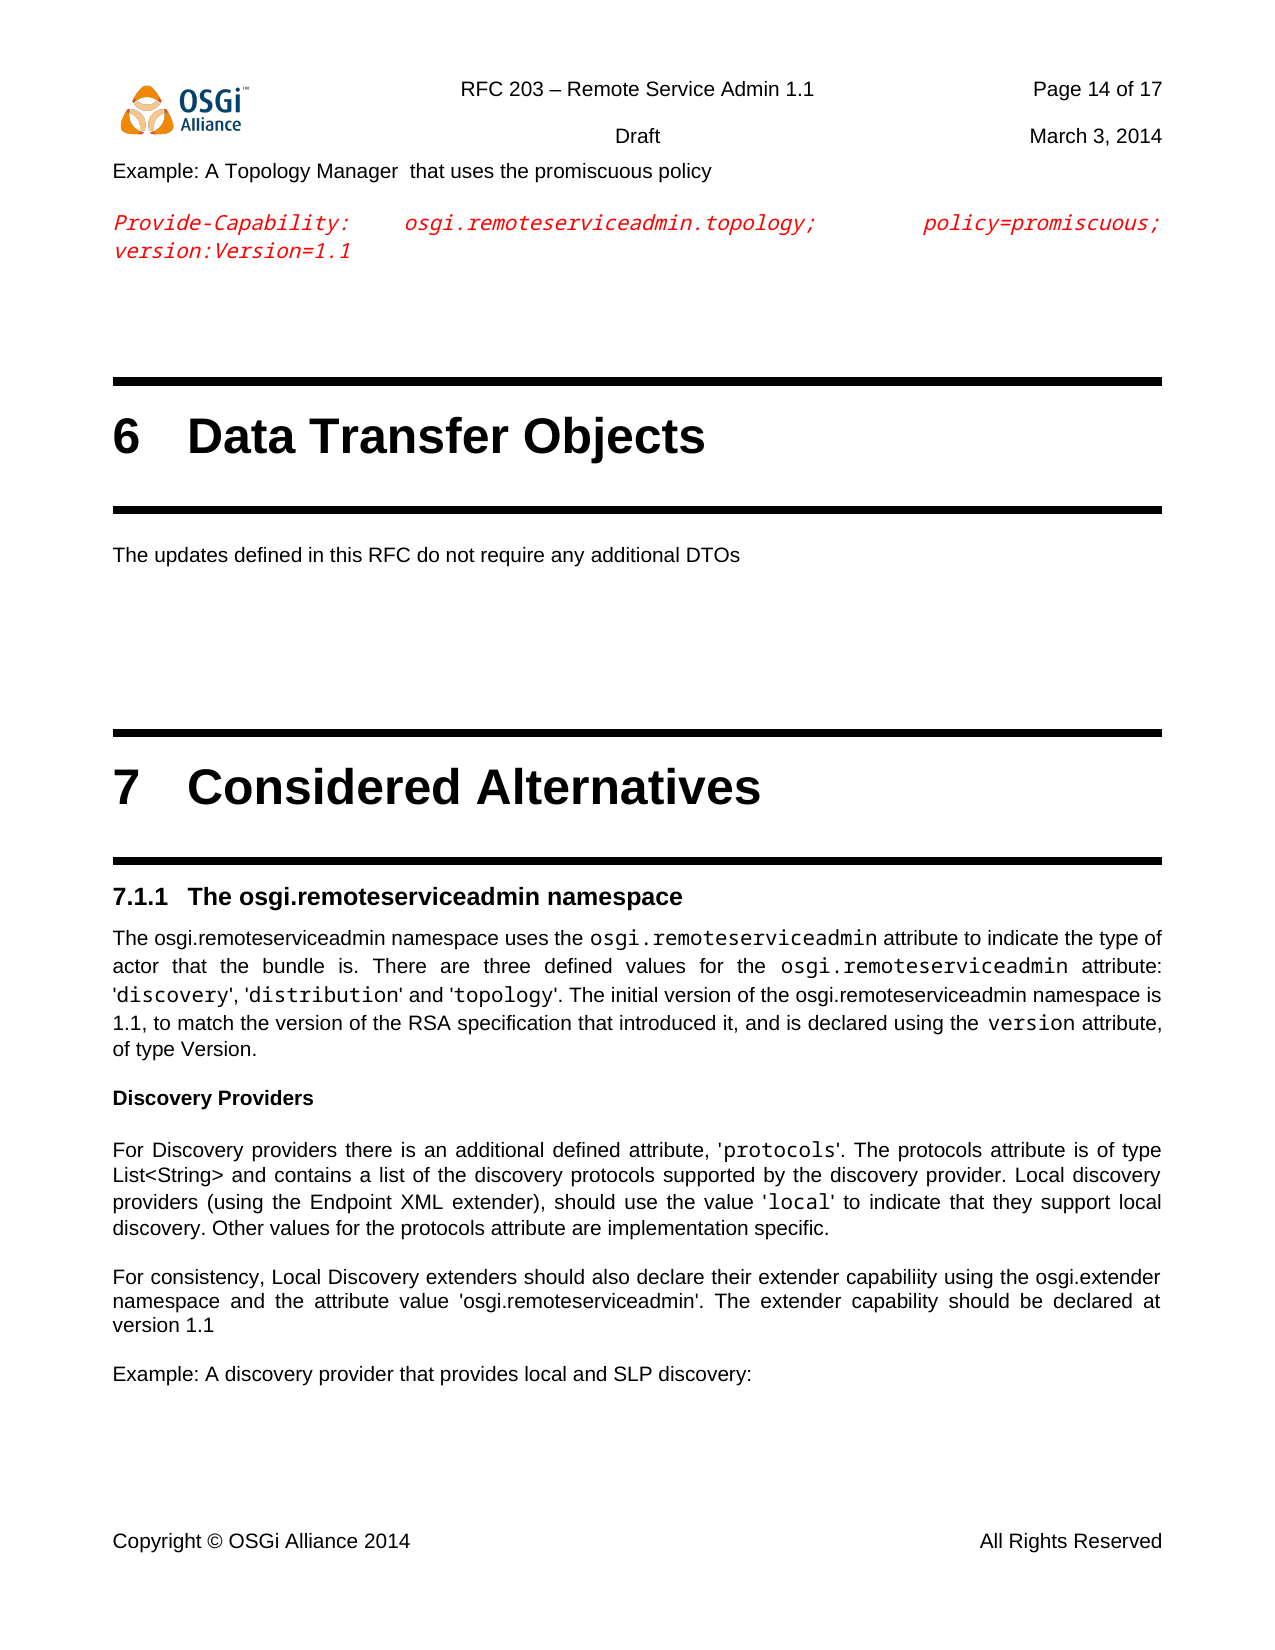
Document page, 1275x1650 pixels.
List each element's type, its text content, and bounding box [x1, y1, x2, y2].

subtitle Data Transfer Objects [112, 378, 1162, 514]
text Discovery Providers [112, 1086, 1162, 1110]
text For consistency, Local Discovery extenders should also declare their extender capabiliity using the osgi.extender namespace and the attribute value 'osgi.remoteserviceadmin'. The extender capability should be declared at version 1.1 [112, 1264, 1162, 1336]
text Example: A discovery provider that provides local and SLP discovery: [112, 1361, 1162, 1385]
text Example: A Topology Manager that uses the promiscuous policy [112, 159, 1162, 183]
subtitle Considered Alternatives [112, 730, 1162, 865]
text For Discovery providers there is an additional defined attribute, 'protocols'. The protocols attribute is of type List<String> and contains a list of the discovery protocols supported by the discovery provider. Local discovery providers (using the Endpoint XML extender), should use the value 'local' to indicate that they support local discovery. Other values for the protocols attribute are implementation specific. [112, 1135, 1162, 1239]
text The updates defined in this RFC do not require any additional DTOs [112, 543, 1162, 567]
text Provide-Capability: osgi.remoteserviceadmin.topology; policy=promiscuous; version:Version=1.1 [112, 208, 1162, 265]
subtitle The osgi.remoteserviceadmin namespace [112, 882, 1162, 911]
text The osgi.remoteserviceadmin namespace uses the osgi.remoteserviceadmin attribute to indicate the type of actor that the bundle is. There are three defined values for the osgi.remoteserviceadmin attribute: 'discovery', 'distribution' and 'topology'. The initial version of the osgi.remoteserviceadmin namespace is 1.1, to match the version of the RSA specification that introduced it, and is declared using the version attribute, of type Version. [112, 923, 1162, 1061]
picture [113, 78, 257, 142]
